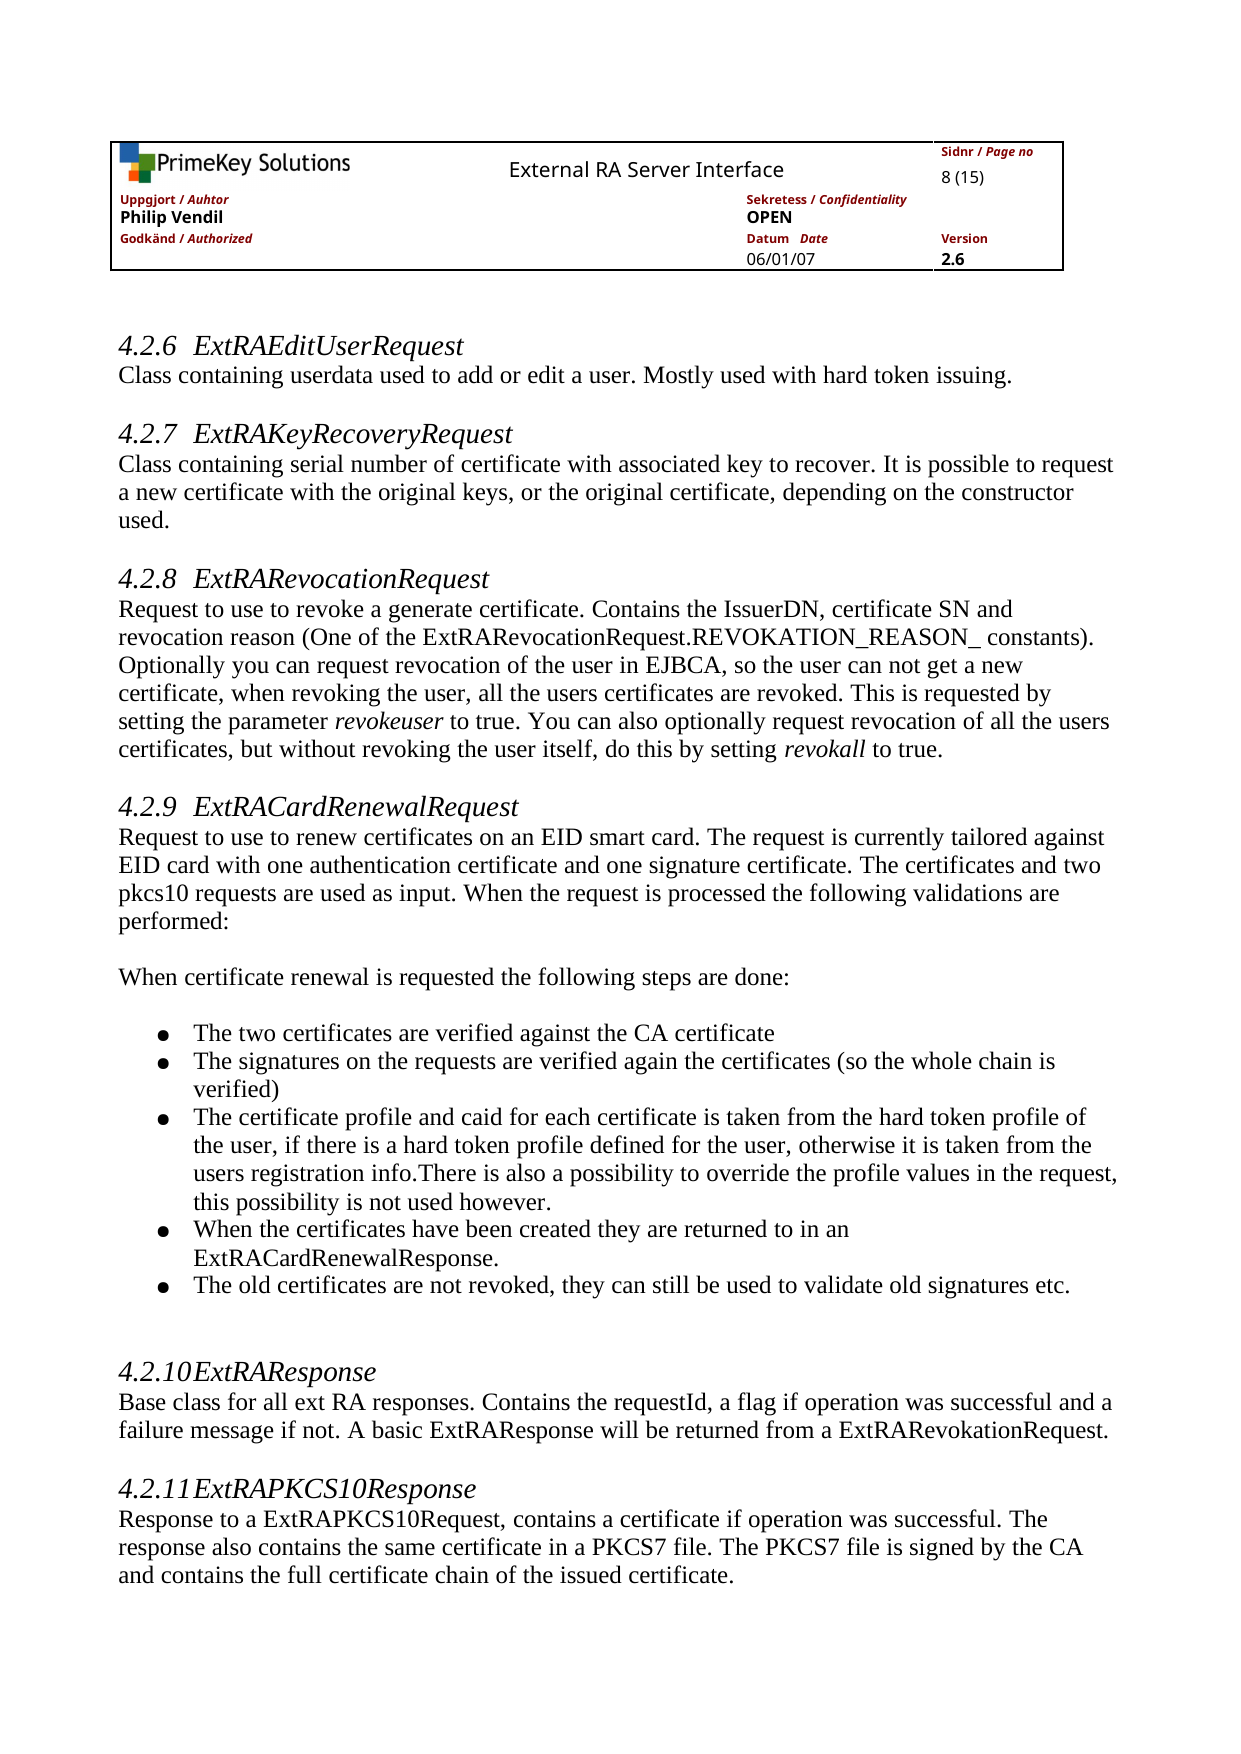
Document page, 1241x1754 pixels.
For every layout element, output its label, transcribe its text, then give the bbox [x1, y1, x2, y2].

list The certificate profile and caid for each certificate is taken from the hard token profile of the user, if there is a hard token profile defined for the user, otherwise it is taken from the users registration info.There is also a possibility to override the profile values in the request, this possibility is not used however. [156, 1103, 1122, 1215]
text Class containing serial number of certificate with associated key to recover. It is possible to request a new certificate with the original keys, or the original certificate, depending on the constructor used. [118, 450, 1122, 534]
subtitle ExtRAEditUserRequest [118, 329, 1122, 361]
text Request to use to renew certificates on an EID smart card. The request is currently tailored against EID card with one authentication certificate and one signature certificate. The certificates and two pkcs10 requests are used as input. When the request is processed the following validations are performed: [118, 823, 1122, 935]
list When the certificates have been created they are returned to in an ExtRACardRenewalResponse. [156, 1215, 1122, 1271]
text Request to use to revoke a generate certificate. Contains the IssuerDN, certificate SN and revocation reason (One of the ExtRARevocationRequest.REVOKATION_REASON_ constants). [118, 594, 1122, 651]
list The old certificates are not revoked, they can still be used to validate old signatures etc. [156, 1271, 1122, 1299]
list The two certificates are verified against the CA certificate [156, 1019, 1122, 1047]
subtitle ExtRARevocationRequest [118, 562, 1122, 594]
text Response to a ExtRAPKCS10Request, contains a certificate if operation was successful. The response also contains the same certificate in a PKCS7 file. The PKCS7 file is signed by the CA and contains the full certificate chain of the issued certificate. [118, 1504, 1122, 1589]
text Optionally you can request revocation of the user in EJBCA, so the user can not get a new certificate, when revoking the user, all the users certificates are revoked. This is requested by setting the parameter revokeuser to true. You can also optionally request revocation of all the users certificates, but without revoking the user itself, do this by setting revokall to true. [118, 651, 1122, 763]
text Base class for all ext RA responses. Contains the requestId, a flag if operation was successful and a failure message if not. A basic ExtRAResponse will be returned from a ExtRARevokationRequest. [118, 1388, 1122, 1444]
subtitle ExtRAPKCS10Response [118, 1472, 1122, 1504]
text When certificate renewal is requested the following steps are done: [118, 963, 1122, 991]
subtitle ExtRACardRenewalRequest [118, 791, 1122, 823]
subtitle ExtRAKeyRecoveryRequest [118, 417, 1122, 450]
list The signatures on the requests are verified again the certificates (so the whole chain is verified) [156, 1047, 1122, 1103]
subtitle ExtRAResponse [118, 1356, 1122, 1388]
text Class containing userdata used to add or edit a user. Mostly used with hard token issuing. [118, 361, 1122, 389]
